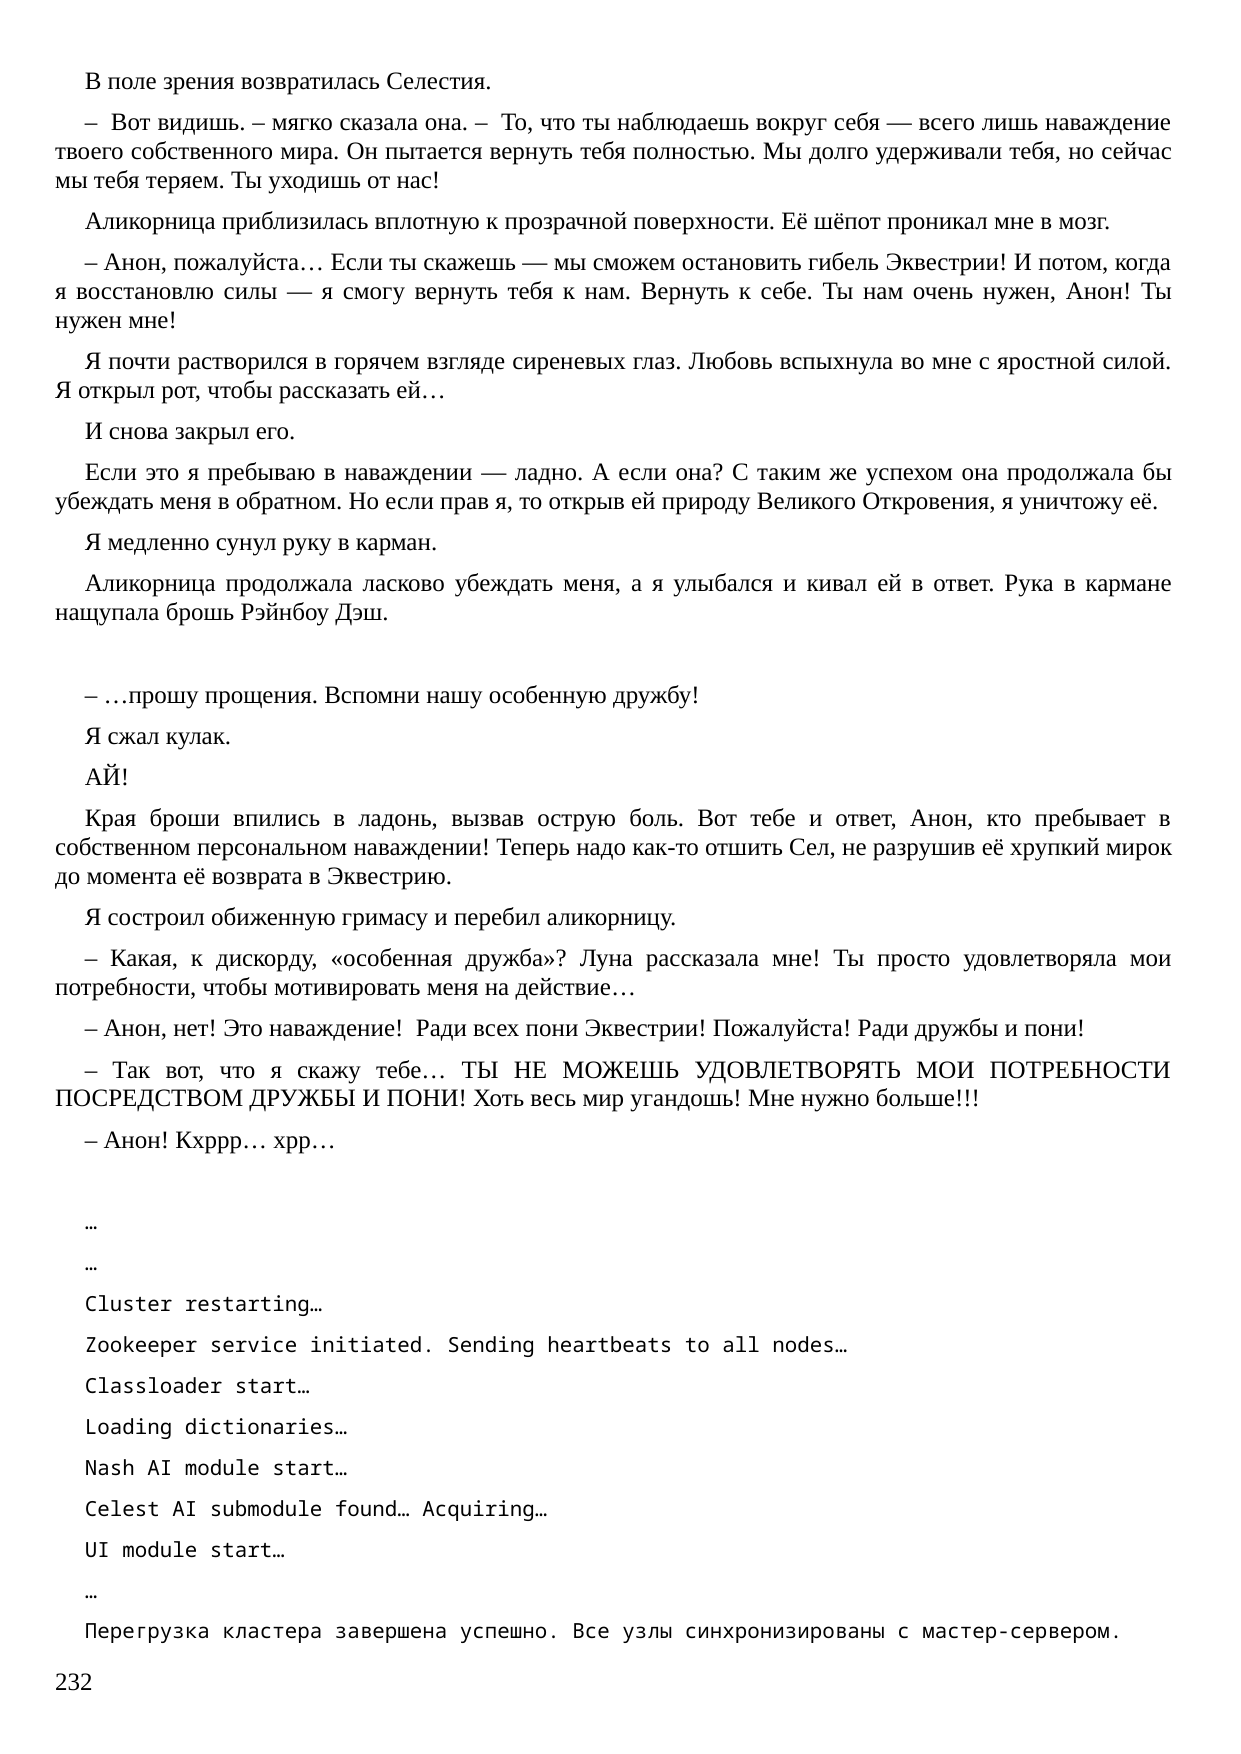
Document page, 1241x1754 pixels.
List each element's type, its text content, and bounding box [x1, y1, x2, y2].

text – Анон! Кхррр… хрр… [55, 1125, 1173, 1153]
text Аликорница продолжала ласково убеждать меня, а я улыбался и кивал ей в ответ. Рука в кармане нащупала брошь Рэйнбоу Дэш. [55, 568, 1173, 626]
text И снова закрыл его. [55, 416, 1173, 445]
text Я почти растворился в горячем взгляде сиреневых глаз. Любовь вспыхнула во мне с яростной силой. Я открыл рот, чтобы рассказать ей… [55, 346, 1173, 403]
text … [55, 1248, 1173, 1277]
text Перегрузка кластера завершена успешно. Все узлы синхронизированы с мастер-сервером. [55, 1617, 1173, 1645]
text В поле зрения возвратилась Селестия. [55, 66, 1173, 95]
text Я медленно сунул руку в карман. [55, 527, 1173, 556]
text Celest AI submodule found… Acquiring… [55, 1494, 1173, 1522]
text – Вот видишь. – мягко сказала она. – То, что ты наблюдаешь вокруг себя — всего лишь наваждение твоего собственного мира. Он пытается вернуть тебя полностью. Мы долго удерживали тебя, но сейчас мы тебя теряем. Ты уходишь от нас! [55, 107, 1173, 193]
text Classloader start… [55, 1371, 1173, 1399]
text Cluster restarting… [55, 1289, 1173, 1318]
text Loading dictionaries… [55, 1412, 1173, 1440]
text … [55, 1576, 1173, 1604]
text Если это я пребываю в наваждении — ладно. А если она? С таким же успехом она продолжала бы убеждать меня в обратном. Но если прав я, то открыв ей природу Великого Откровения, я уничтожу её. [55, 457, 1173, 515]
text – Так вот, что я скажу тебе… ТЫ НЕ МОЖЕШЬ УДОВЛЕТВОРЯТЬ МОИ ПОТРЕБНОСТИ ПОСРЕДСТВОМ ДРУЖБЫ И ПОНИ! Хоть весь мир угандошь! Мне нужно больше!!! [55, 1055, 1173, 1112]
text АЙ! [55, 762, 1173, 791]
text … [55, 1207, 1173, 1236]
text Nash AI module start… [55, 1453, 1173, 1481]
text Zookeeper service initiated. Sending heartbeats to all nodes… [55, 1330, 1173, 1358]
text Я сжал кулак. [55, 721, 1173, 750]
text – …прошу прощения. Вспомни нашу особенную дружбу! [55, 680, 1173, 708]
text – Какая, к дискорду, «особенная дружба»? Луна рассказала мне! Ты просто удовлетворяла мои потребности, чтобы мотивировать меня на действие… [55, 943, 1173, 1001]
text Я состроил обиженную гримасу и перебил аликорницу. [55, 902, 1173, 931]
text Края броши впились в ладонь, вызвав острую боль. Вот тебе и ответ, Анон, кто пребывает в собственном персональном наваждении! Теперь надо как-то отшить Сел, не разрушив её хрупкий мирок до момента её возврата в Эквестрию. [55, 803, 1173, 890]
text Аликорница приблизилась вплотную к прозрачной поверхности. Её шёпот проникал мне в мозг. [55, 206, 1173, 235]
text UI module start… [55, 1535, 1173, 1563]
text – Анон, пожалуйста… Если ты скажешь — мы сможем остановить гибель Эквестрии! И потом, когда я восстановлю силы — я смогу вернуть тебя к нам. Вернуть к себе. Ты нам очень нужен, Анон! Ты нужен мне! [55, 247, 1173, 333]
text – Анон, нет! Это наваждение! Ради всех пони Эквестрии! Пожалуйста! Ради дружбы и пони! [55, 1013, 1173, 1042]
